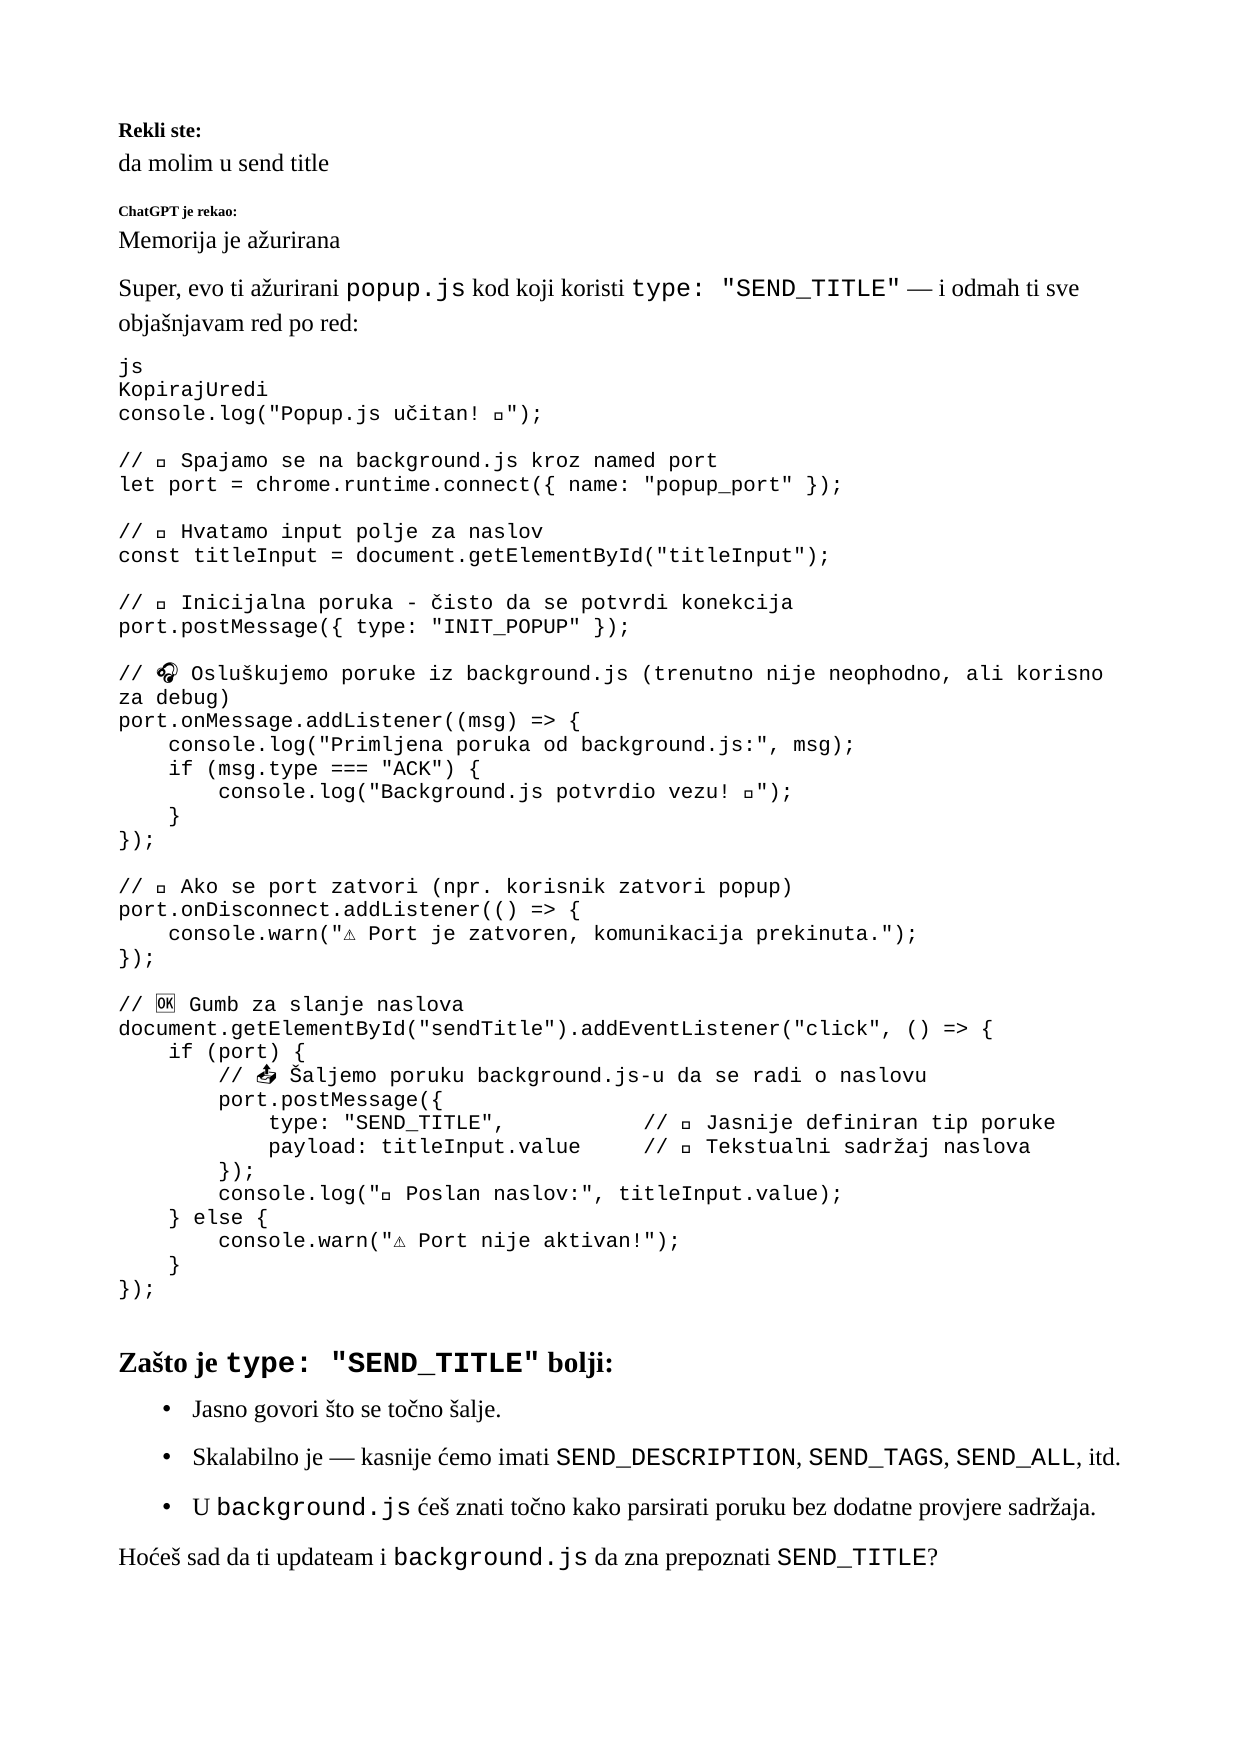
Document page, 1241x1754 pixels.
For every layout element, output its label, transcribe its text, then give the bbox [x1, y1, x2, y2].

text type: "SEND_TITLE", // 🔁 Jasnije definiran tip poruke [118, 1112, 1122, 1136]
text console.log("Primljena poruka od background.js:", msg); [118, 734, 1122, 758]
text } [118, 805, 1122, 828]
text // 🎯 Hvatamo input polje za naslov [118, 521, 1122, 545]
text port.postMessage({ [118, 1089, 1122, 1112]
text console.log("📨 Poslan naslov:", titleInput.value); [118, 1183, 1122, 1207]
subtitle Zašto je type: "SEND_TITLE" bolji: [118, 1346, 1122, 1382]
text }); [118, 1278, 1122, 1301]
text port.onMessage.addListener((msg) => { [118, 710, 1122, 734]
text console.log("Background.js potvrdio vezu! ✅"); [118, 781, 1122, 805]
text // 🎧 Osluškujemo poruke iz background.js (trenutno nije neophodno, ali korisno za debug) [118, 663, 1122, 710]
text KopirajUredi [118, 379, 1122, 403]
text // 🔌 Spajamo se na background.js kroz named port [118, 450, 1122, 474]
list Jasno govori što se točno šalje. [162, 1394, 1122, 1423]
text console.log("Popup.js učitan! ✅"); [118, 403, 1122, 427]
text let port = chrome.runtime.connect({ name: "popup_port" }); [118, 474, 1122, 497]
text port.onDisconnect.addListener(() => { [118, 899, 1122, 923]
text } else { [118, 1207, 1122, 1231]
subtitle Rekli ste: [118, 118, 1122, 142]
text document.getElementById("sendTitle").addEventListener("click", () => { [118, 1018, 1122, 1041]
text Memorija je ažurirana [118, 225, 1122, 254]
text Hoćeš sad da ti updateam i background.js da zna prepoznati SEND_TITLE? [118, 1542, 1122, 1572]
text }); [118, 1159, 1122, 1183]
text const titleInput = document.getElementById("titleInput"); [118, 545, 1122, 568]
text da molim u send title [118, 148, 1122, 177]
text if (port) { [118, 1041, 1122, 1065]
list U background.js ćeš znati točno kako parsirati poruku bez dodatne provjere sadržaja. [162, 1492, 1122, 1522]
subtitle ChatGPT je rekao: [118, 202, 1122, 219]
text }); [118, 947, 1122, 970]
text // 🆗 Gumb za slanje naslova [118, 994, 1122, 1018]
text port.postMessage({ type: "INIT_POPUP" }); [118, 616, 1122, 639]
text // 📡 Inicijalna poruka - čisto da se potvrdi konekcija [118, 592, 1122, 616]
text }); [118, 828, 1122, 852]
text console.warn("⚠ Port nije aktivan!"); [118, 1231, 1122, 1254]
text js [118, 356, 1122, 379]
text // 📤 Šaljemo poruku background.js-u da se radi o naslovu [118, 1065, 1122, 1089]
text // 🔌 Ako se port zatvori (npr. korisnik zatvori popup) [118, 876, 1122, 899]
text Super, evo ti ažurirani popup.js kod koji koristi type: "SEND_TITLE" — i odmah ti sve objašnjavam red po red: [118, 273, 1122, 337]
text } [118, 1254, 1122, 1278]
text console.warn("⚠ Port je zatvoren, komunikacija prekinuta."); [118, 923, 1122, 947]
text payload: titleInput.value // 🎯 Tekstualni sadržaj naslova [118, 1136, 1122, 1159]
text if (msg.type === "ACK") { [118, 758, 1122, 781]
list Skalabilno je — kasnije ćemo imati SEND_DESCRIPTION, SEND_TAGS, SEND_ALL, itd. [162, 1442, 1122, 1472]
